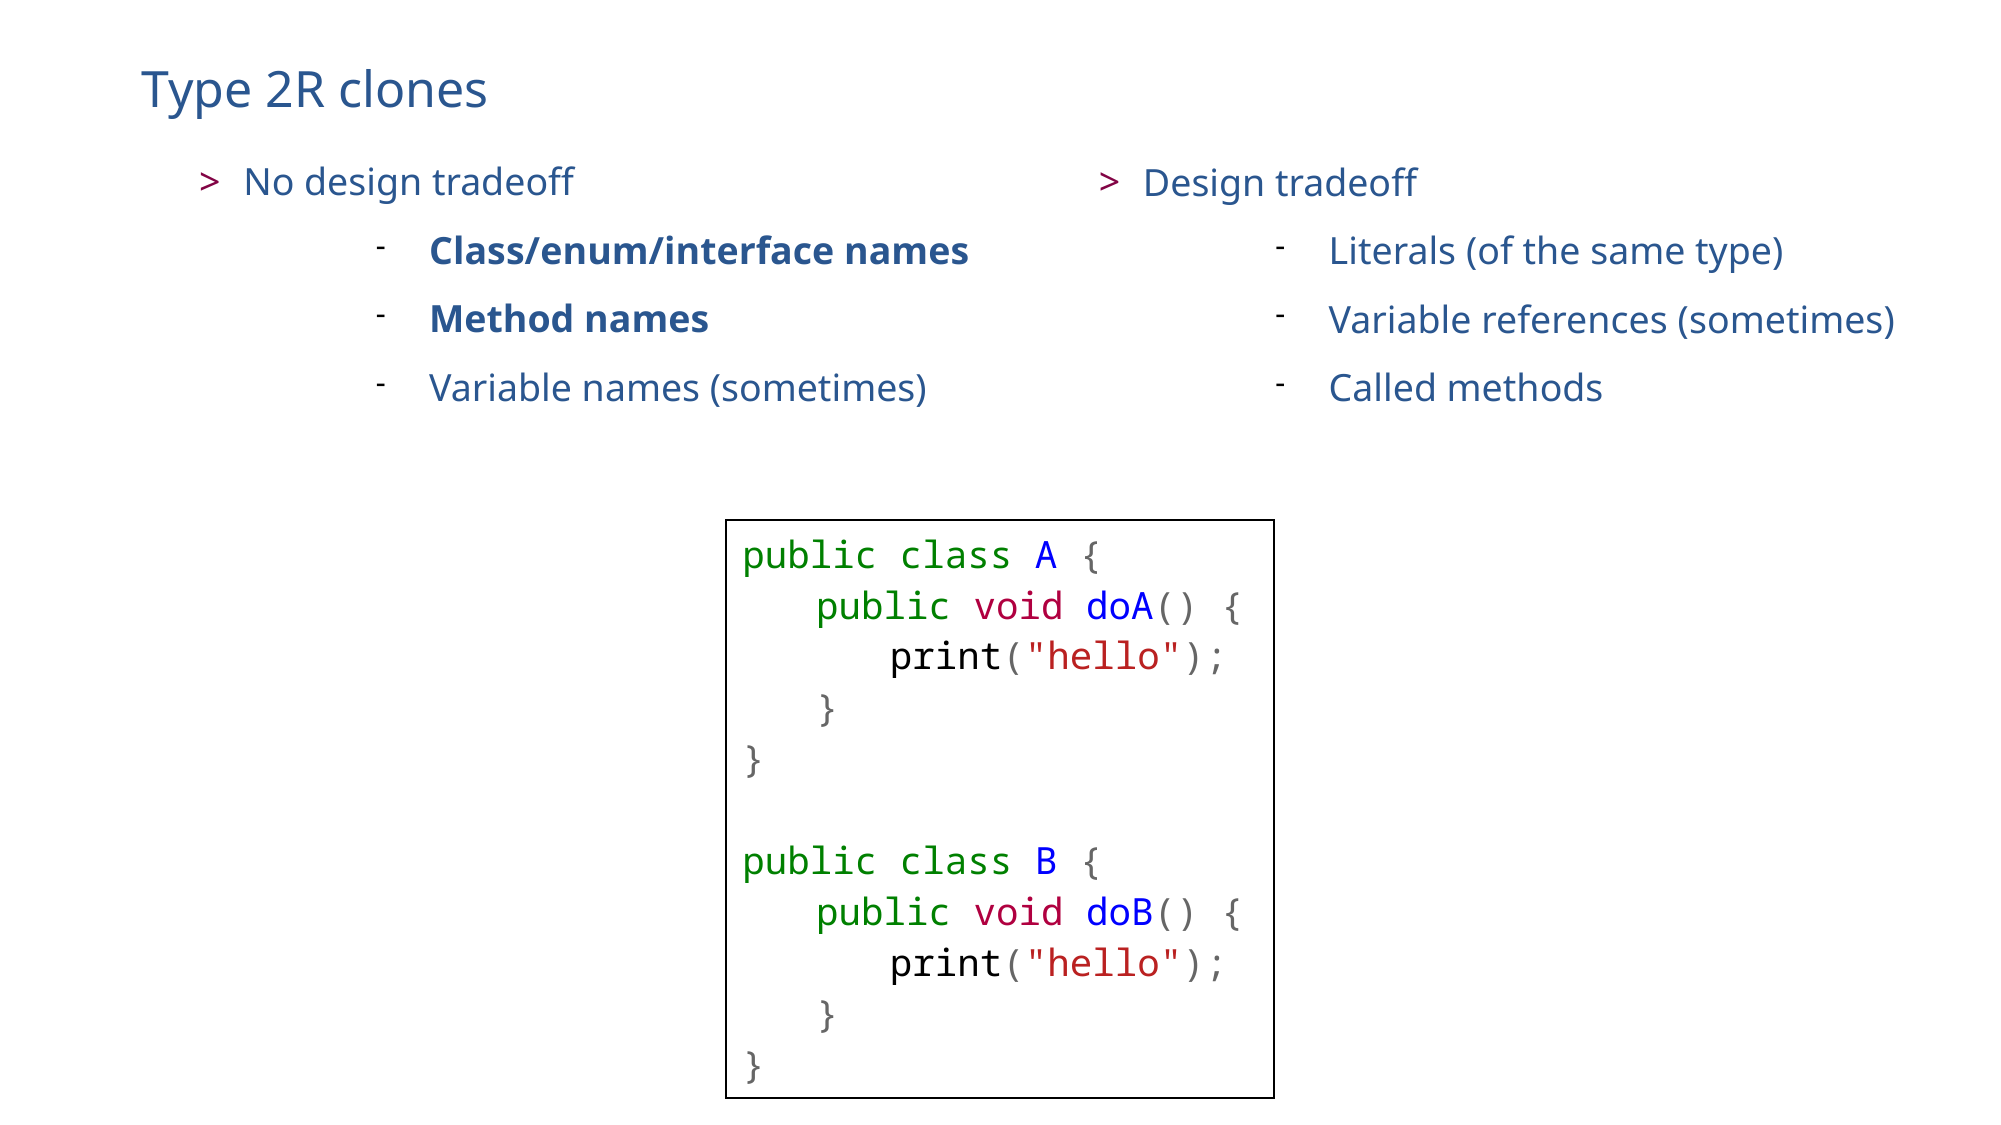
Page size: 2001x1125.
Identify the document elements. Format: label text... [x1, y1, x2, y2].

text_box Design tradeoff Literals (of the same type) Variable references (sometimes) Called methods [1098, 153, 1996, 891]
text_box No design tradeoff Class/enum/interface names Method names Variable names (sometimes) [199, 153, 1097, 891]
text_box Type 2R clones [142, 59, 1842, 124]
text_box public class A { public void doA() { print("hello"); } } public class B { public void doB() { print("hello"); } } [726, 519, 1274, 1057]
